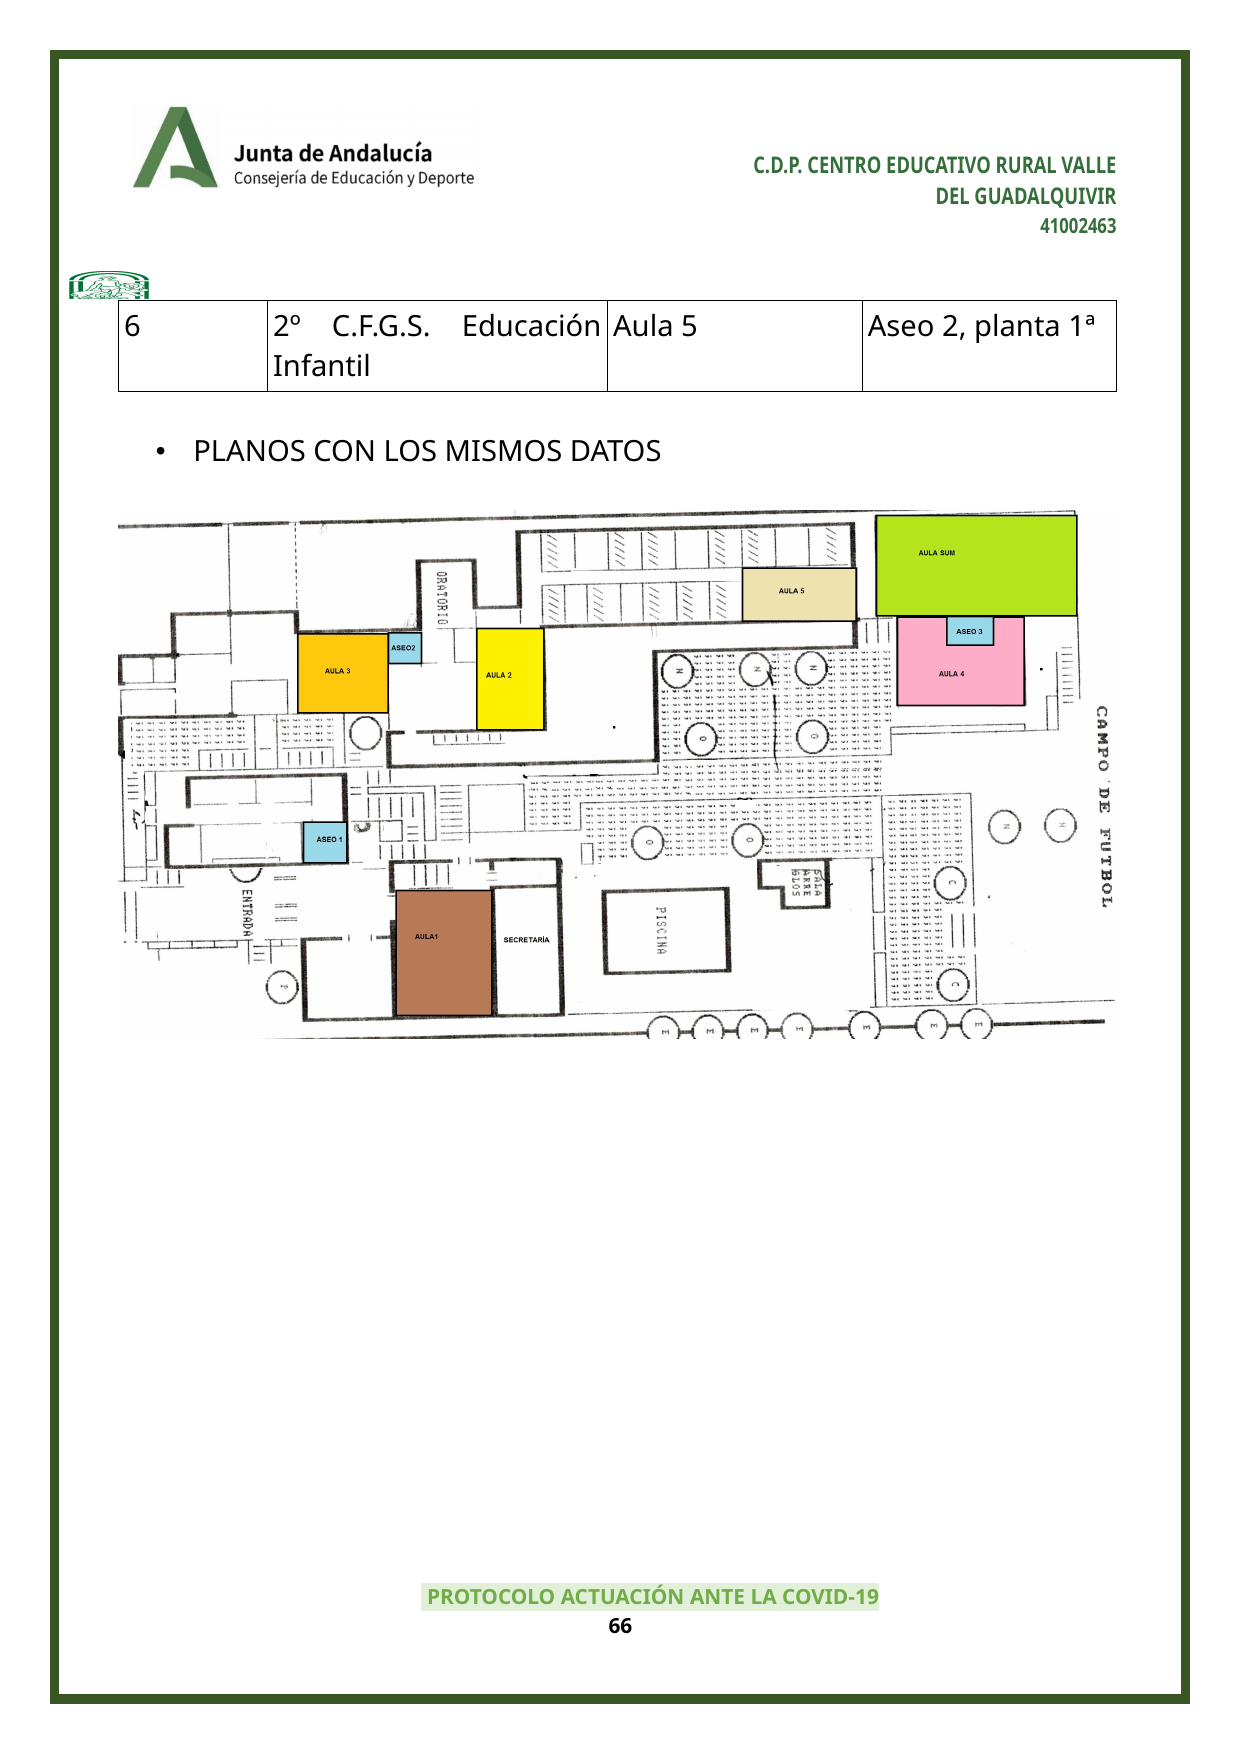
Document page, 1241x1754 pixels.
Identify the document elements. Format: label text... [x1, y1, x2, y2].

picture [65, 271, 153, 300]
table_cell 6 [119, 301, 267, 391]
table_cell Aseo 2, planta 1ª [863, 301, 1116, 391]
list PLANOS CON LOS MISMOS DATOS [156, 431, 1122, 470]
table_cell 2º C.F.G.S. Educación Infantil [268, 301, 607, 391]
table_cell Aula 5 [608, 301, 862, 391]
picture [118, 510, 1123, 1039]
